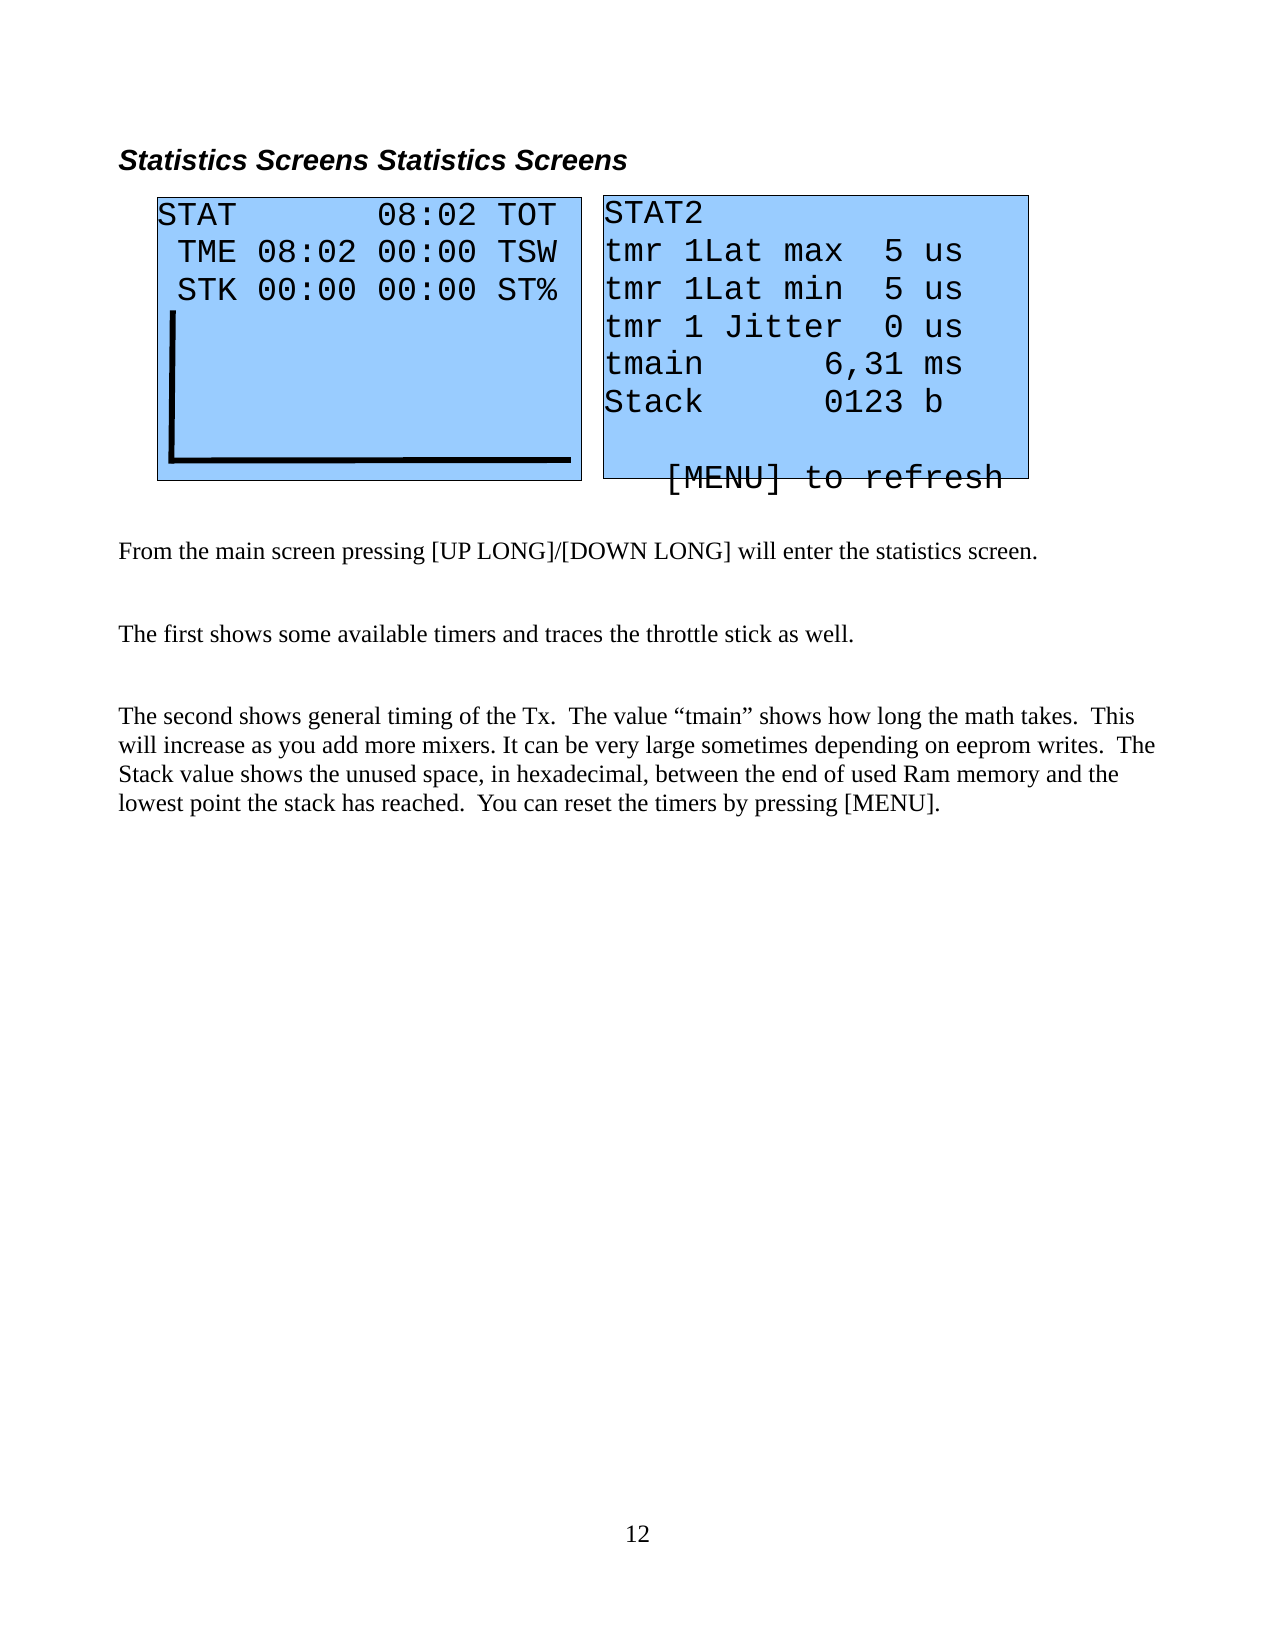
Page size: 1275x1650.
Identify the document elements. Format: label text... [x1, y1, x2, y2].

text From the main screen pressing [UP LONG]/[DOWN LONG] will enter the statistics screen. [118, 536, 1157, 565]
text The second shows general timing of the Tx. The value “tmain” shows how long the math takes. This will increase as you add more mixers. It can be very large sometimes depending on eeprom writes. The Stack value shows the unused space, in hexadecimal, between the end of used Ram memory and the lowest point the stack has reached. You can reset the timers by pressing [MENU]. [118, 701, 1157, 816]
text The first shows some available timers and traces the throttle stick as well. [118, 619, 1157, 648]
subtitle Statistics Screens Statistics Screens [118, 143, 1157, 177]
